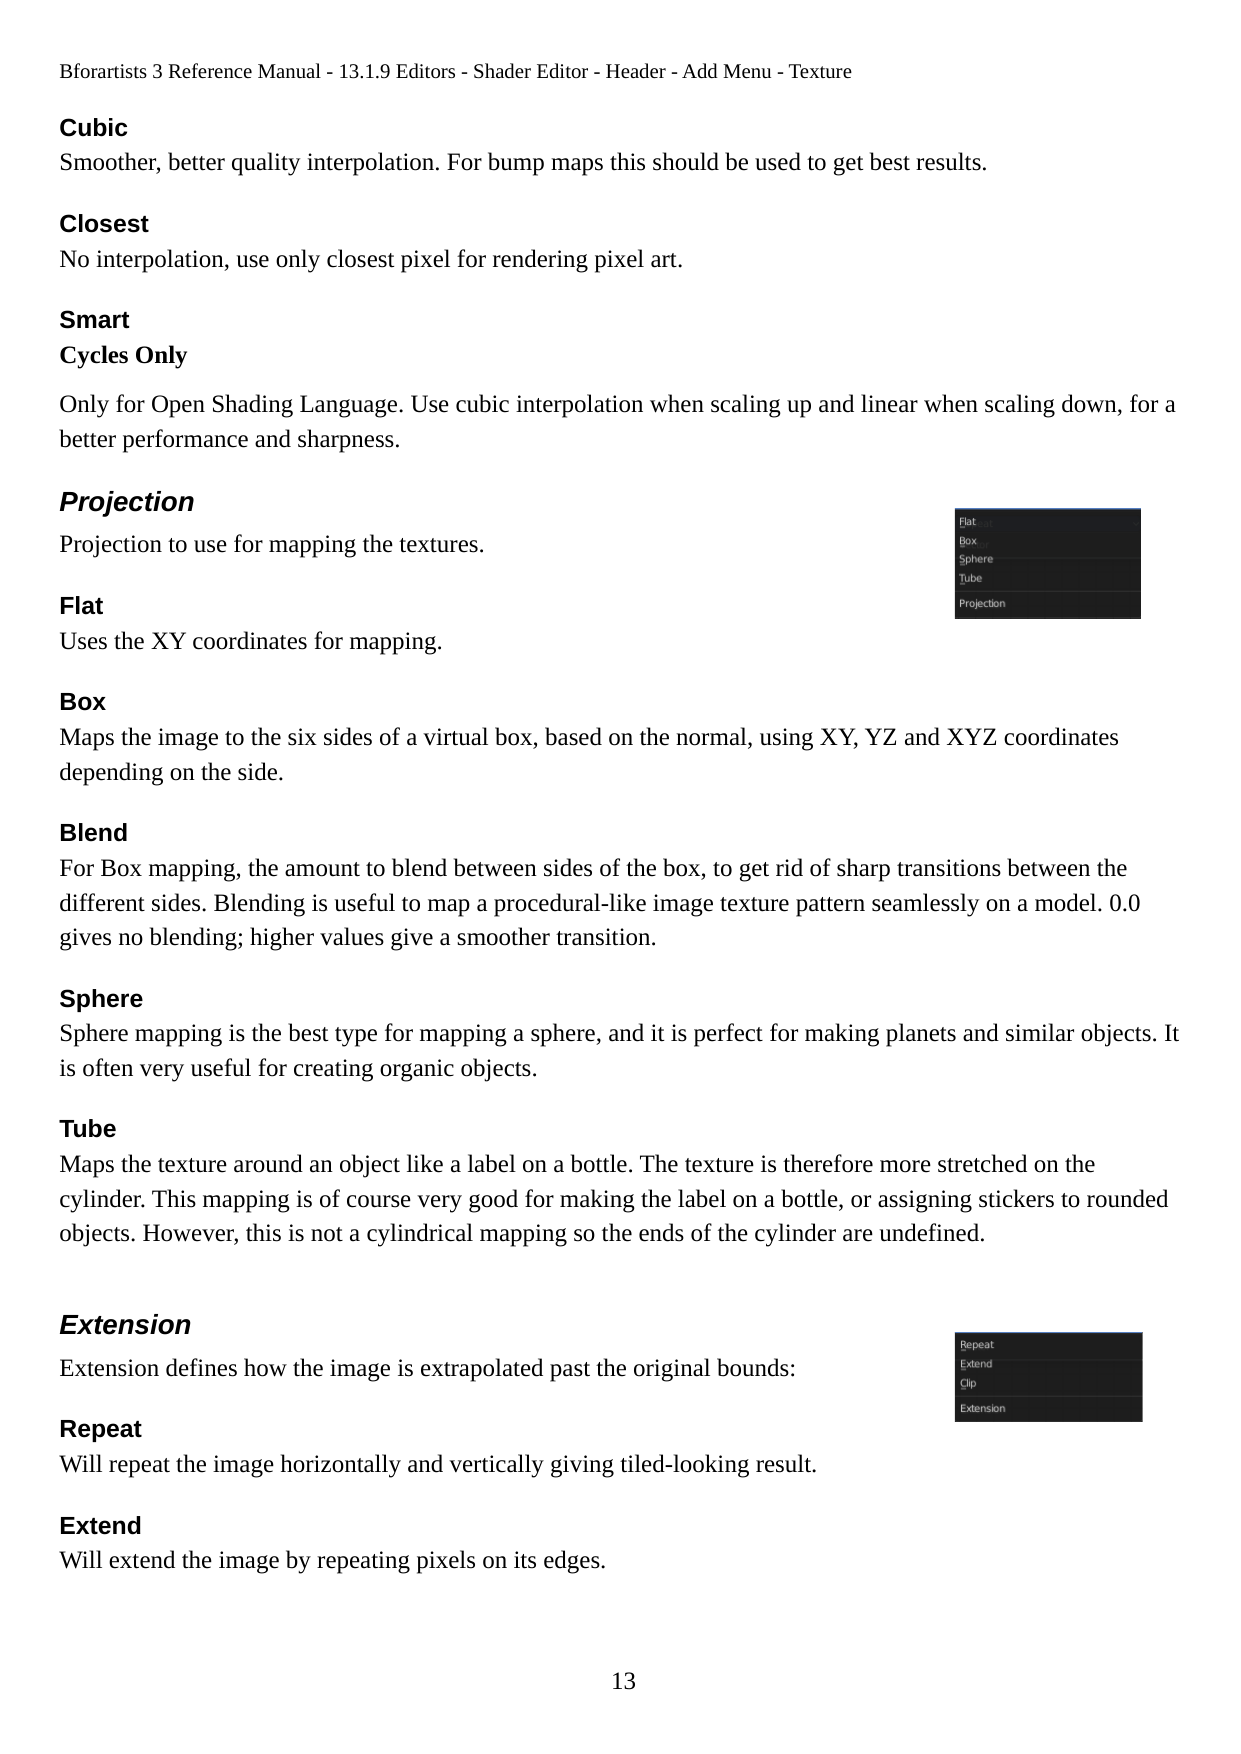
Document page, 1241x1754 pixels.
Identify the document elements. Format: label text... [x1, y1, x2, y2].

text [1141, 529, 1181, 558]
text Will repeat the image horizontally and vertically giving tiled-looking result. [59, 1449, 1181, 1478]
subtitle Extend [59, 1511, 1181, 1539]
picture [954, 508, 1141, 619]
text Smoother, better quality interpolation. For bump maps this should be used to get best results. [59, 147, 1181, 176]
text No interpolation, use only closest pixel for rendering pixel art. [59, 244, 1181, 272]
picture [954, 1332, 1143, 1422]
subtitle Flat [59, 591, 1181, 620]
text Projection to use for mapping the textures. [59, 529, 954, 558]
text Maps the texture around an object like a label on a bottle. The texture is therefore more stretched on the cylinder. This mapping is of course very good for making the label on a bottle, or assigning stickers to rounded objects. However, this is not a cylindrical mapping so the ends of the cylinder are undefined. [59, 1149, 1181, 1247]
text Extension defines how the image is extrapolated past the original bounds: [59, 1353, 954, 1382]
text Cycles Only [59, 340, 1181, 369]
subtitle Closest [59, 209, 1181, 237]
subtitle Smart [59, 305, 1181, 334]
text For Box mapping, the amount to blend between sides of the box, to get rid of sharp transitions between the different sides. Blending is useful to map a procedural-like image texture pattern seamlessly on a model. 0.0 gives no blending; higher values give a smoother transition. [59, 853, 1181, 951]
subtitle Cubic [59, 113, 1181, 141]
subtitle Sphere [59, 984, 1181, 1012]
text Will extend the image by repeating pixels on its edges. [59, 1546, 1181, 1574]
subtitle Repeat [59, 1414, 1181, 1443]
subtitle Extension [59, 1308, 1181, 1340]
subtitle Tube [59, 1114, 1181, 1143]
subtitle Projection [59, 485, 1181, 517]
text Uses the XY coordinates for mapping. [59, 626, 1181, 655]
subtitle Box [59, 687, 1181, 716]
text Only for Open Shading Language. Use cubic interpolation when scaling up and linear when scaling down, for a better performance and sharpness. [59, 389, 1181, 452]
text Sphere mapping is the best type for mapping a sphere, and it is perfect for making planets and similar objects. It is often very useful for creating organic objects. [59, 1018, 1181, 1082]
text Maps the image to the six sides of a virtual box, based on the normal, using XY, YZ and XYZ coordinates depending on the side. [59, 722, 1181, 786]
subtitle Blend [59, 818, 1181, 847]
